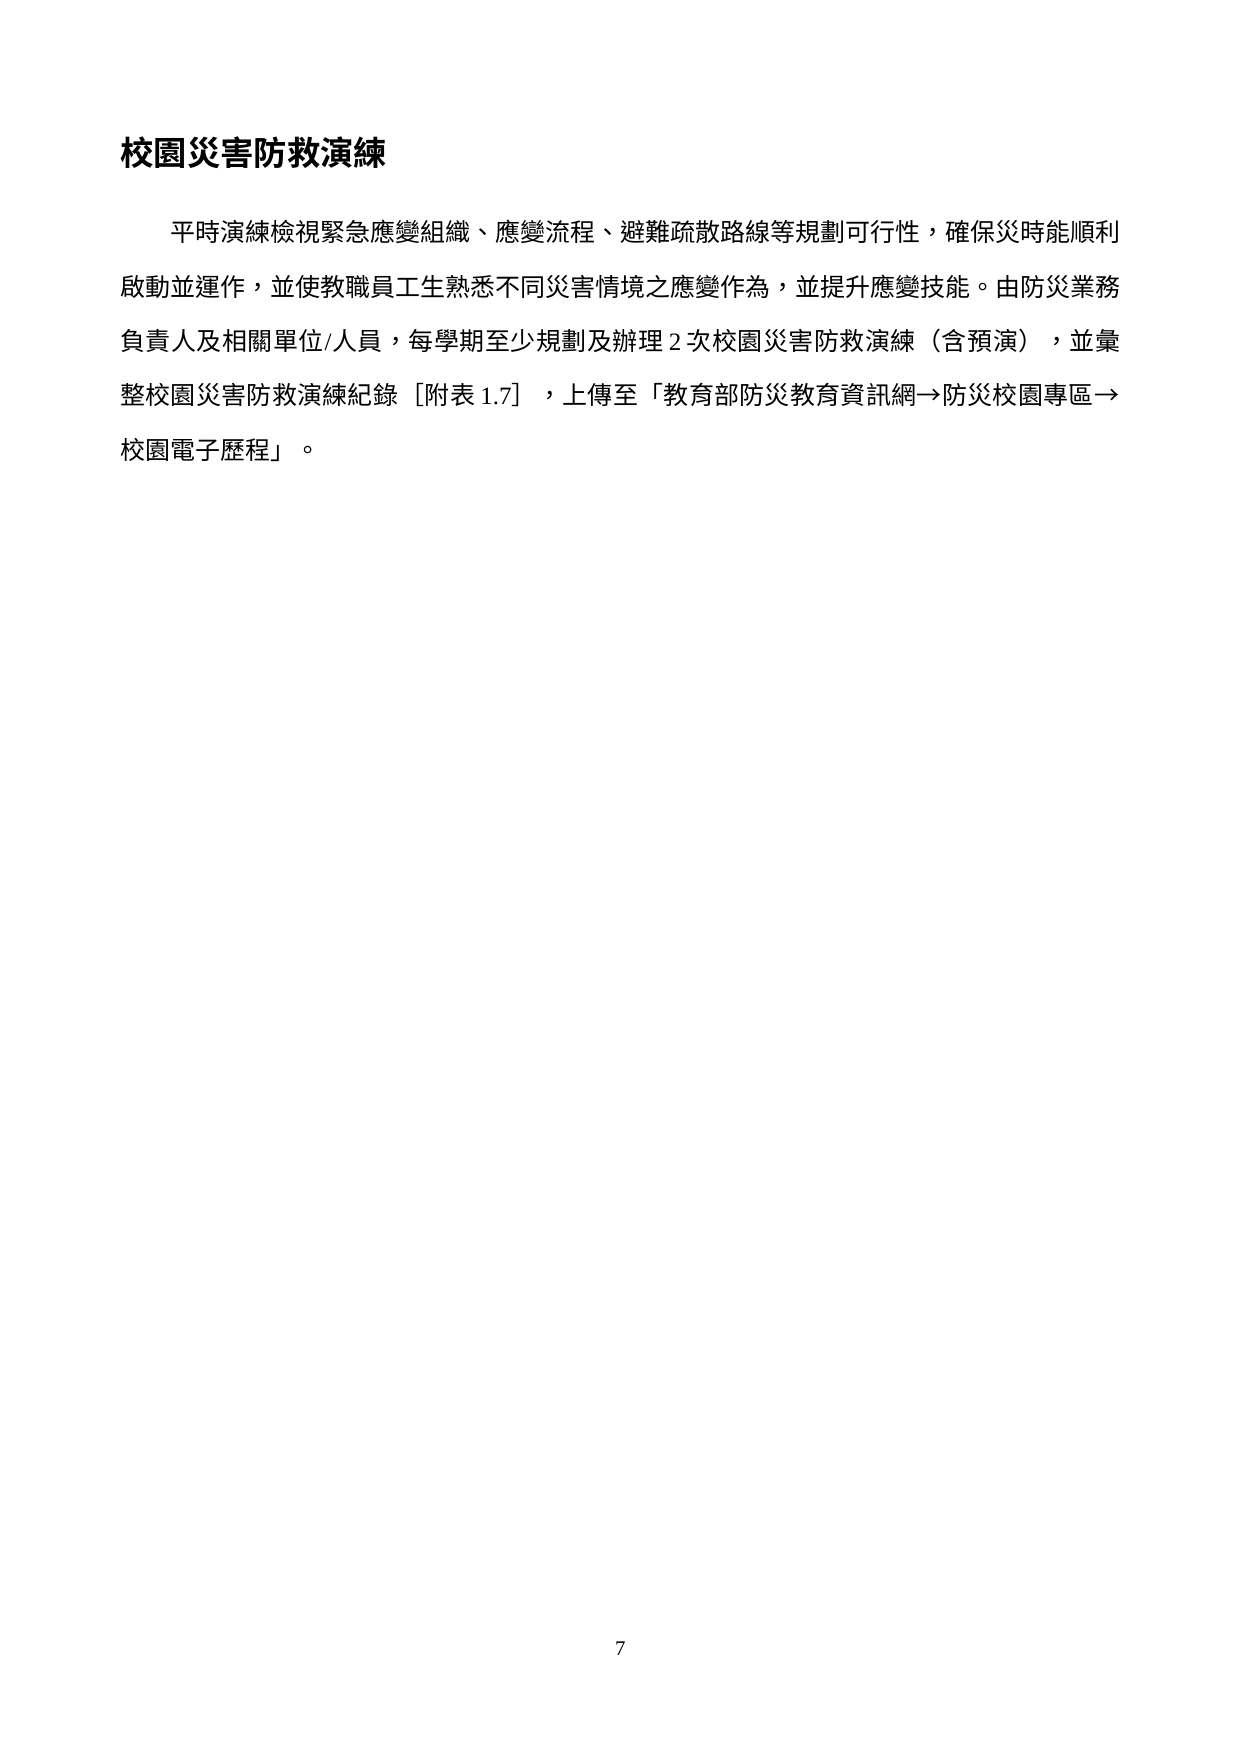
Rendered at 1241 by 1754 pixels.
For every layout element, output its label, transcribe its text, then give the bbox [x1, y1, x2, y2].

subtitle 校園災害防救演練 [120, 127, 1120, 175]
text 平時演練檢視緊急應變組織、應變流程、避難疏散路線等規劃可行性，確保災時能順利啟動並運作，並使教職員工生熟悉不同災害情境之應變作為，並提升應變技能。由防災業務負責人及相關單位/人員，每學期至少規劃及辦理2次校園災害防救演練（含預演），並彙整校園災害防救演練紀錄［附表1.7］，上傳至「教育部防災教育資訊網→防災校園專區→校園電子歷程」。 [120, 213, 1120, 466]
